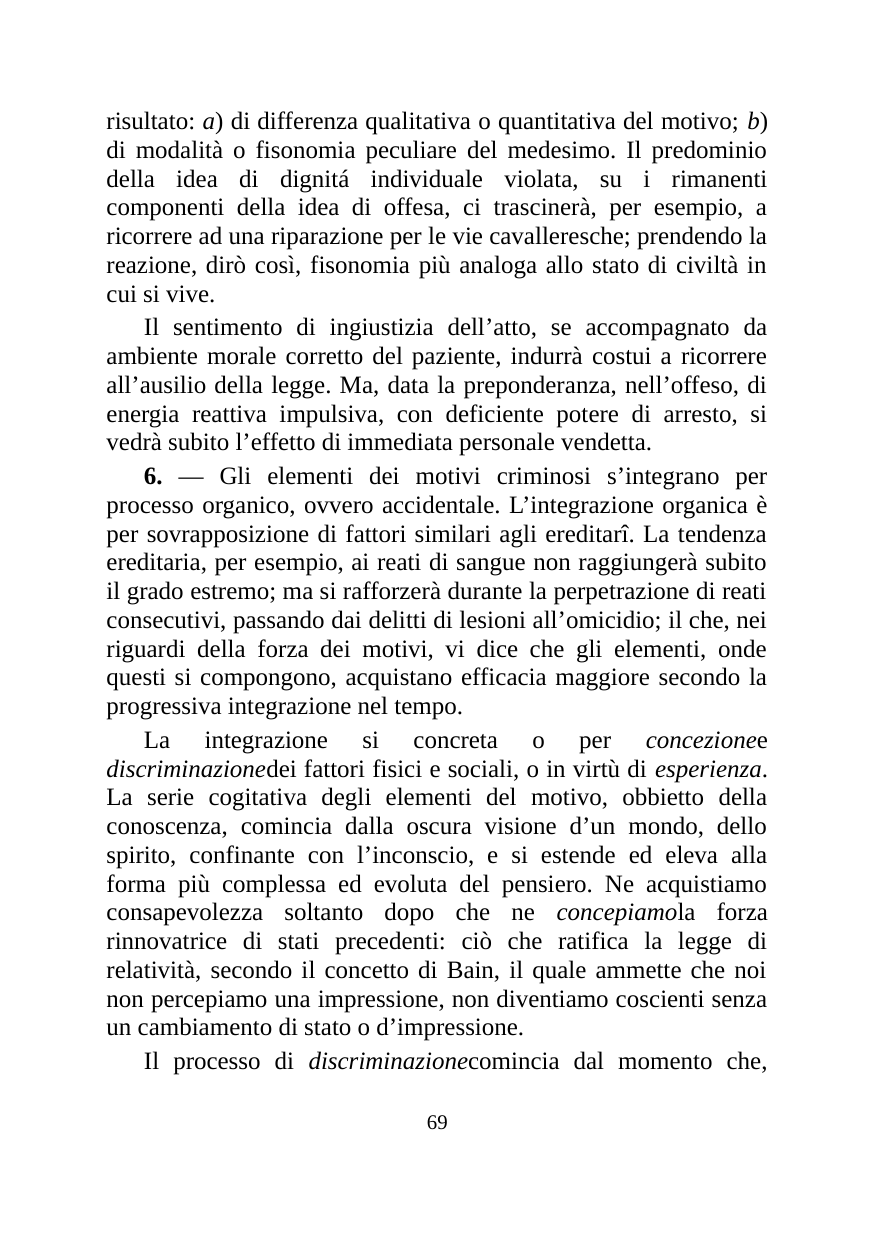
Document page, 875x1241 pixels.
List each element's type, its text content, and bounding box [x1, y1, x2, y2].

text 6. ― Gli elementi dei motivi criminosi s’integrano per processo organico, ovvero accidentale. L’integrazione organica è per sovrapposizione di fattori similari agli ereditarî. La tendenza ereditaria, per esempio, ai reati di sangue non raggiungerà subito il grado estremo; ma si rafforzerà durante la perpetrazione di reati consecutivi, passando dai delitti di lesioni all’omicidio; il che, nei riguardi della forza dei motivi, vi dice che gli elementi, onde questi si compongono, acquistano efficacia maggiore secondo la progressiva integrazione nel tempo. [106, 461, 768, 720]
text Il processo di discriminazionecomincia dal momento che, [106, 1046, 768, 1075]
text La integrazione si concreta o per concezionee discriminazionedei fattori fisici e sociali, o in virtù di esperienza. La serie cogitativa degli elementi del motivo, obbietto della conoscenza, comincia dalla oscura visione d’un mondo, dello spirito, confinante con l’inconscio, e si estende ed eleva alla forma più complessa ed evoluta del pensiero. Ne acquistiamo consapevolezza soltanto dopo che ne concepiamola forza rinnovatrice di stati precedenti: ciò che ratifica la legge di relatività, secondo il concetto di Bain, il quale ammette che noi non percepiamo una impressione, non diventiamo coscienti senza un cambiamento di stato o d’impressione. [106, 725, 768, 1041]
text risultato: a) di differenza qualitativa o quantitativa del motivo; b) di modalità o fisonomia peculiare del medesimo. Il predominio della idea di dignitá individuale violata, su i rimanenti componenti della idea di offesa, ci trascinerà, per esempio, a ricorrere ad una riparazione per le vie cavalleresche; prendendo la reazione, dirò così, fisonomia più analoga allo stato di civiltà in cui si vive. [106, 106, 768, 307]
text Il sentimento di ingiustizia dell’atto, se accompagnato da ambiente morale corretto del paziente, indurrà costui a ricorrere all’ausilio della legge. Ma, data la preponderanza, nell’offeso, di energia reattiva impulsiva, con deficiente potere di arresto, si vedrà subito l’effetto di immediata personale vendetta. [106, 312, 768, 456]
